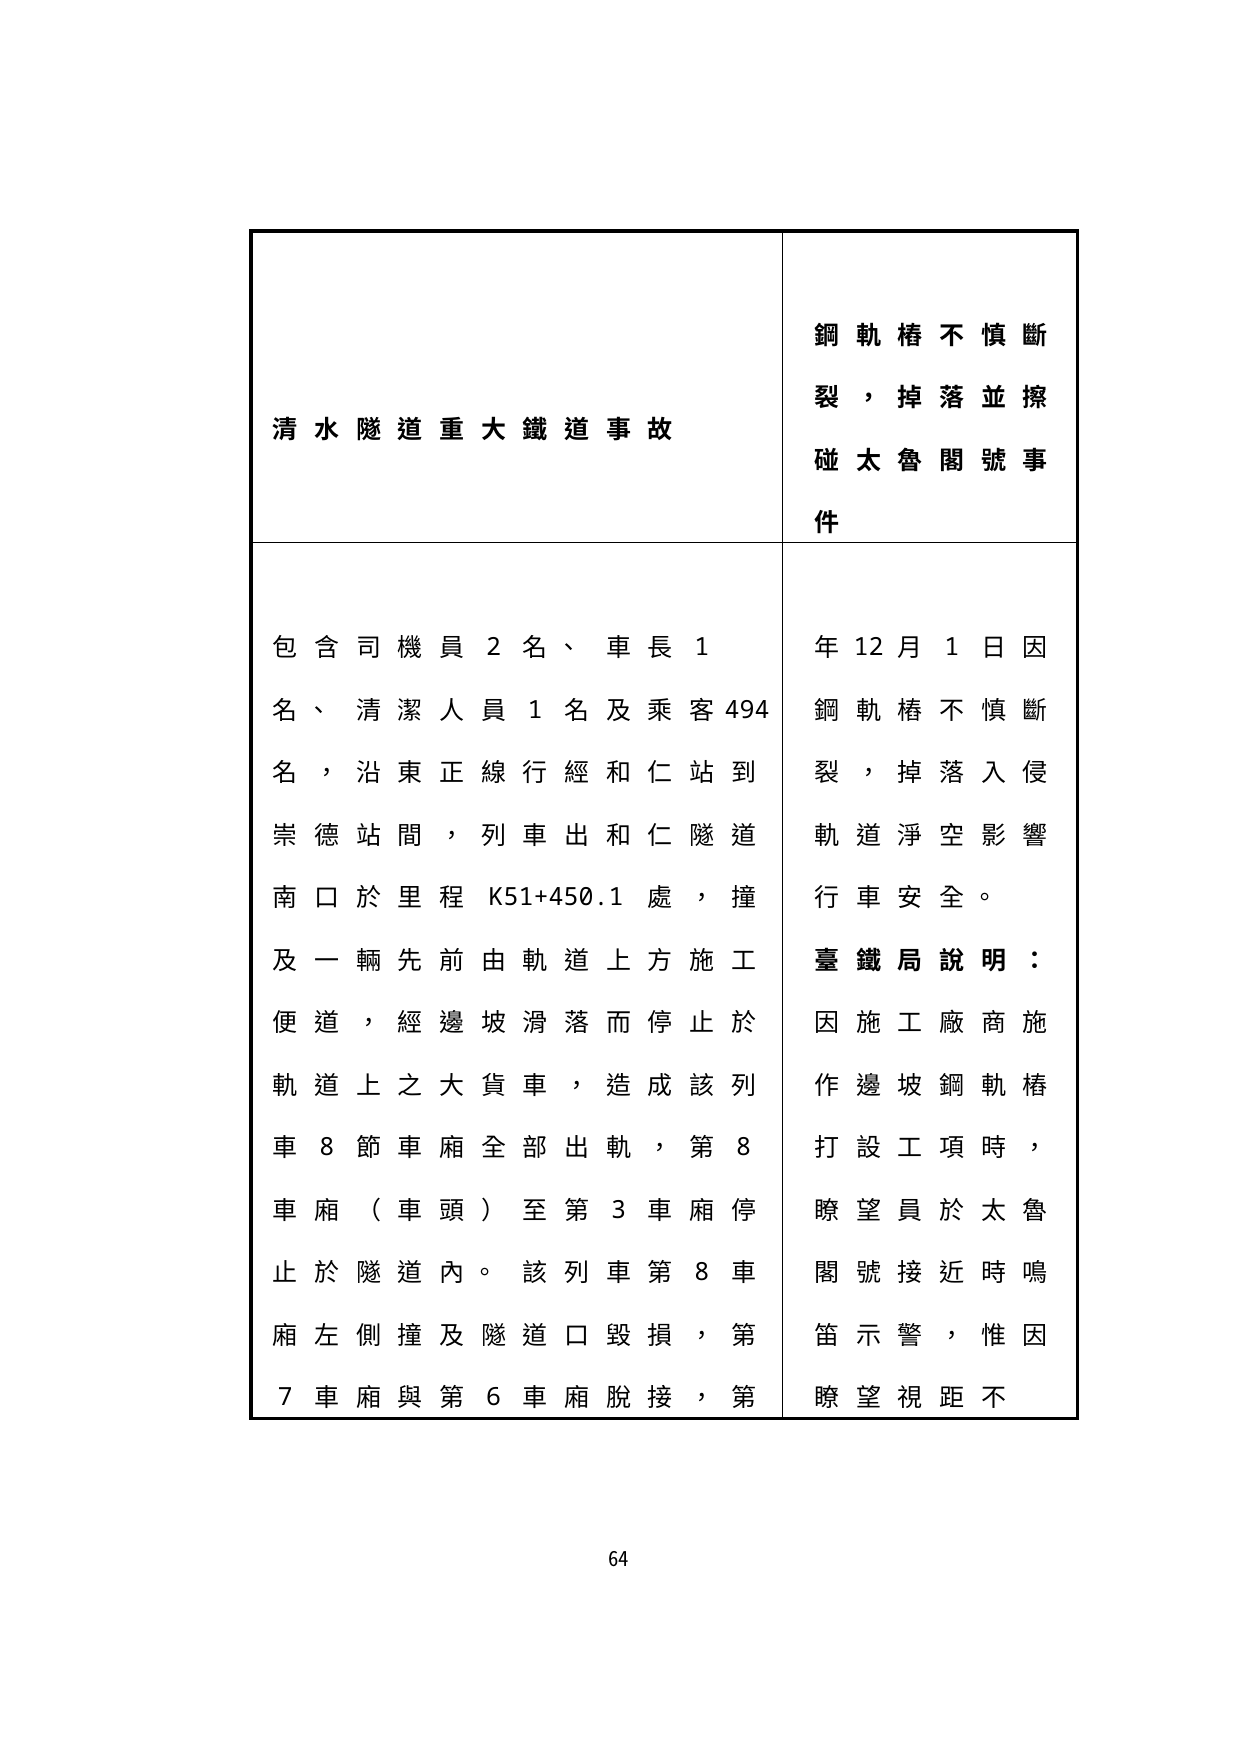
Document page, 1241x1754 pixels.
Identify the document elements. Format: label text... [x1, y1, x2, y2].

table_cell 包含司機員2名、車長1名、清潔人員1名及乘客494名，沿東正線行經和仁站到崇德站間，列車出和仁隧道南口於里程K51+450.1處，撞及一輛先前由軌道上方施工便道，經邊坡滑落而停止於軌道上之大貨車，造成該列車8節車廂全部出軌，第8車廂（車頭）至第3車廂停止於隧道內。該列車第8車廂左側撞及隧道口毀損，第7車廂與第6車廂脫接，第 [253, 543, 782, 1417]
table_header 清水隧道重大鐵道事故 [253, 233, 782, 542]
table_cell 年12月1日因鋼軌樁不慎斷裂，掉落入侵軌道淨空影響行車安全。 臺鐵局說明： 因施工廠商施作邊坡鋼軌樁打設工項時，瞭望員於太魯閣號接近時鳴笛示警，惟因瞭望視距不 [783, 543, 1076, 1417]
table_header 鋼軌樁不慎斷裂，掉落並擦碰太魯閣號事件 [783, 233, 1076, 542]
